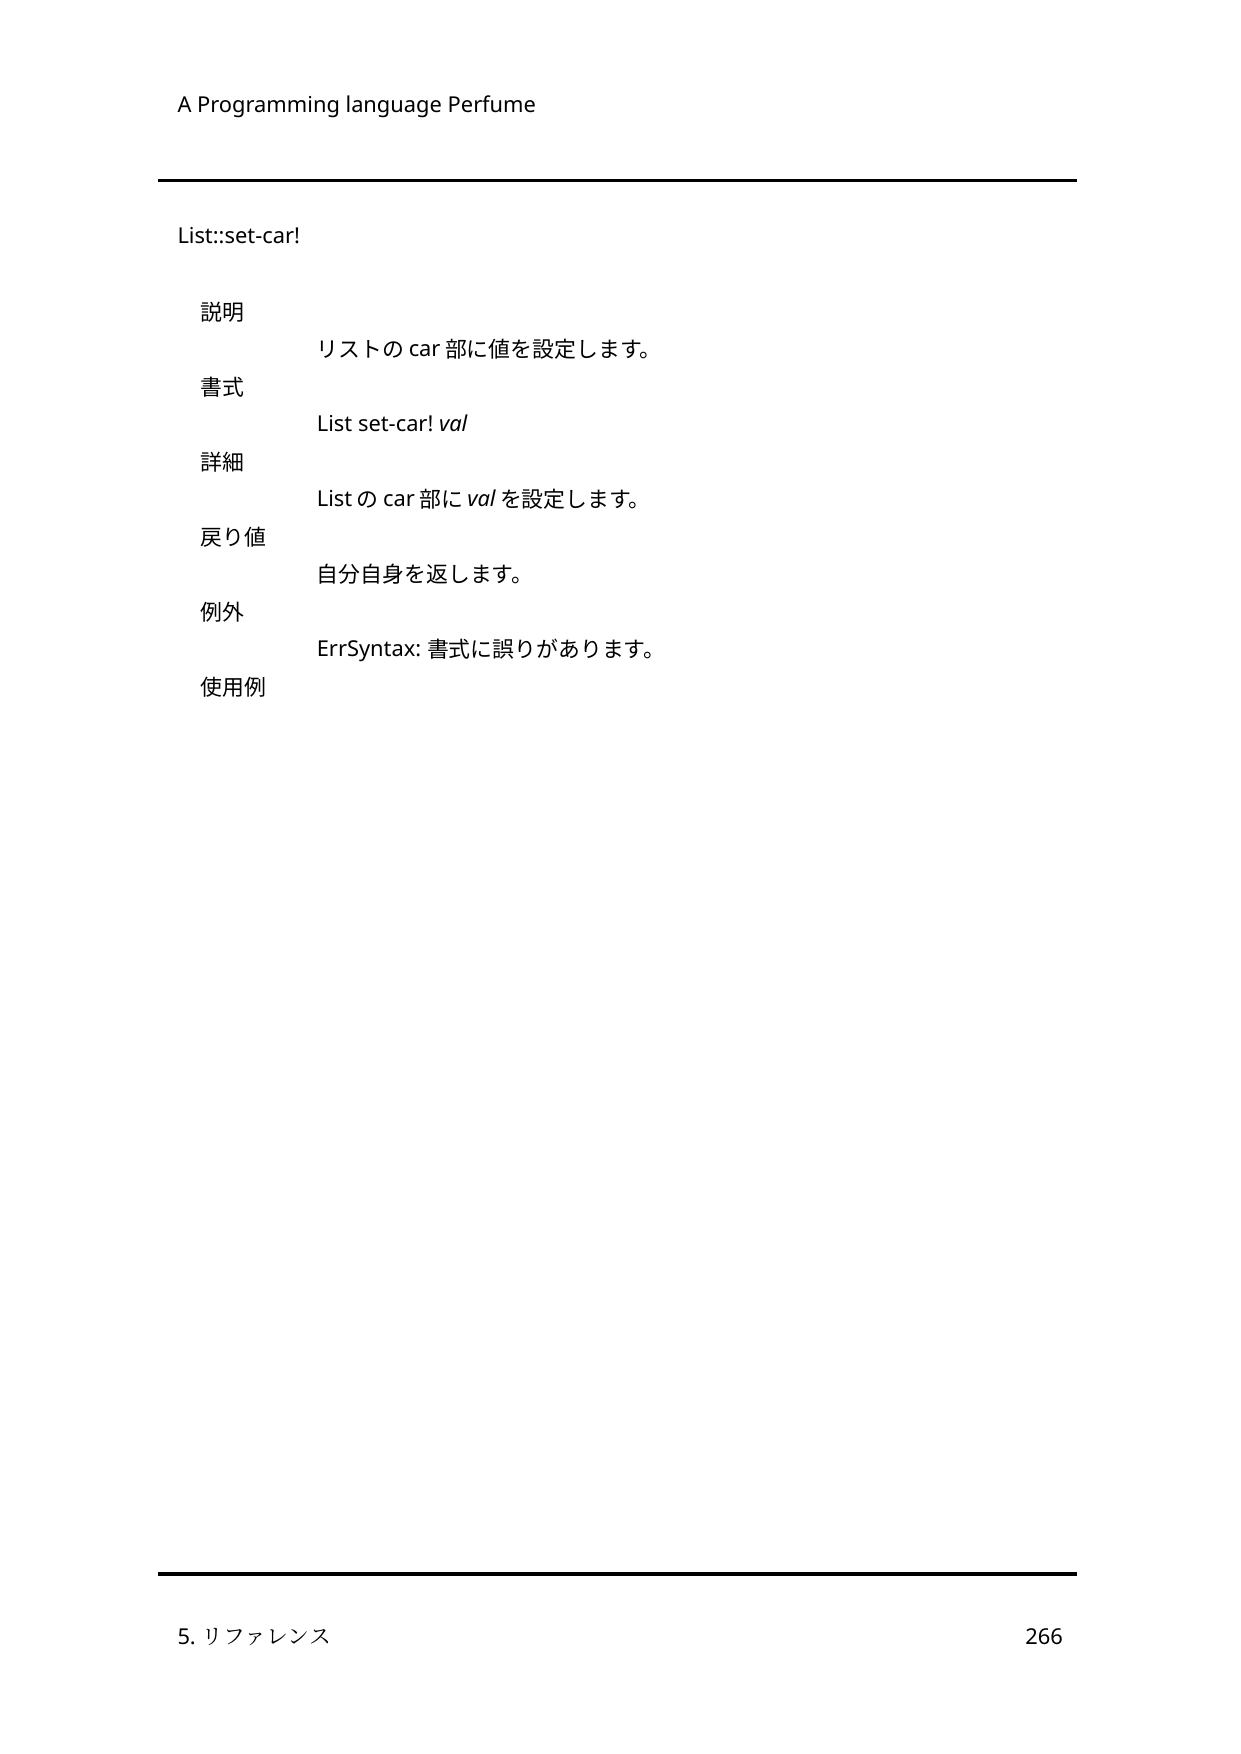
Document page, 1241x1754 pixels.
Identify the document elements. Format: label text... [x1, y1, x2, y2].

table_cell 戻り値 [200, 517, 317, 592]
table_header リストのcar部に値を設定します。 [317, 292, 1063, 367]
table_cell 使用例 [200, 667, 317, 742]
table_cell 自分自身を返します。 [317, 517, 1063, 592]
table_cell [317, 667, 1063, 742]
table_cell ErrSyntax: 書式に誤りがあります。 [317, 592, 1063, 667]
table_cell 詳細 [200, 442, 317, 517]
table_cell 例外 [200, 592, 317, 667]
table_cell List set-car! val [317, 367, 1063, 442]
subtitle List::set-car! [177, 217, 1063, 254]
table_cell 書式 [200, 367, 317, 442]
table_header 説明 [200, 292, 317, 367]
table_cell Listのcar部にvalを設定します。 [317, 442, 1063, 517]
